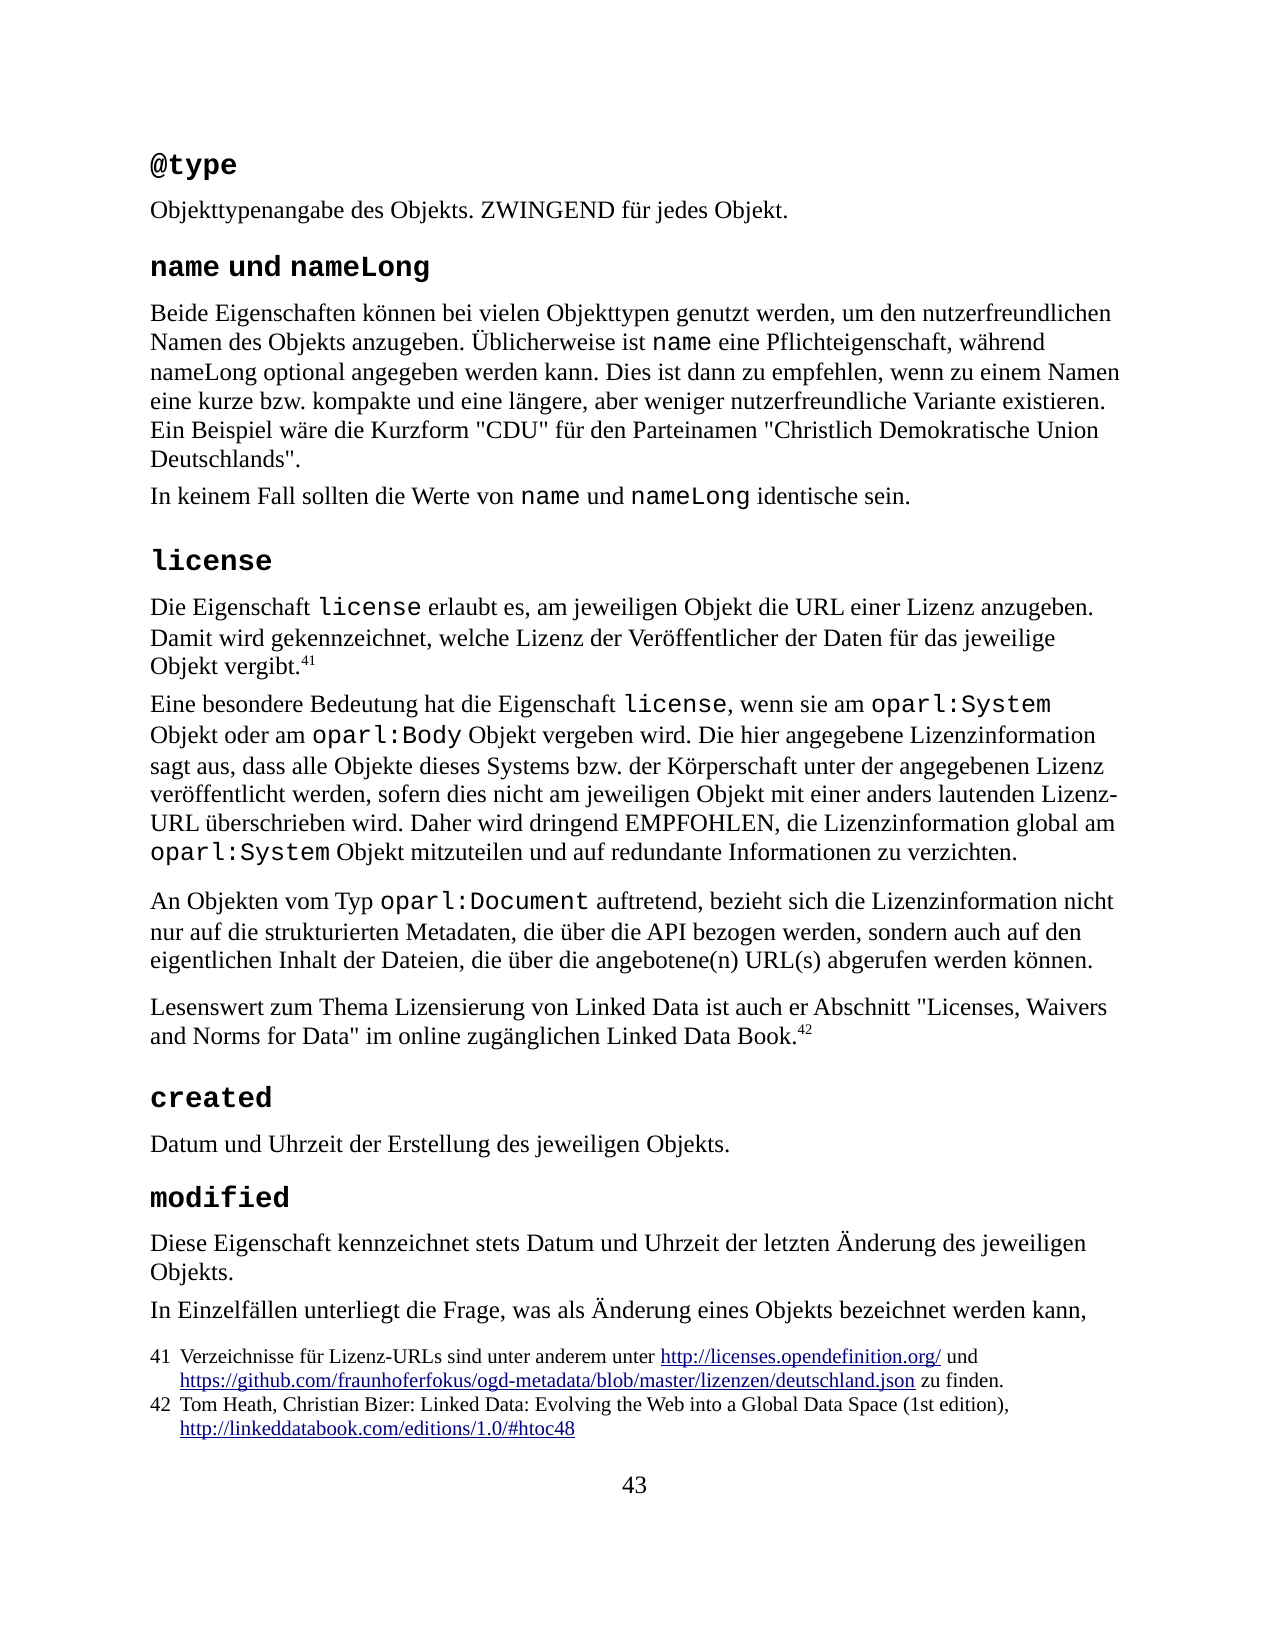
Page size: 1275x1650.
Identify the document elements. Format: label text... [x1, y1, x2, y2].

text In Einzelfällen unterliegt die Frage, was als Änderung eines Objekts bezeichnet werden kann, [150, 1295, 1125, 1323]
text Beide Eigenschaften können bei vielen Objekttypen genutzt werden, um den nutzerfreundlichen Namen des Objekts anzugeben. Üblicherweise ist name eine Pflichteigenschaft, während nameLong optional angegeben werden kann. Dies ist dann zu empfehlen, wenn zu einem Namen eine kurze bzw. kompakte und eine längere, aber weniger nutzerfreundliche Variante existieren. Ein Beispiel wäre die Kurzform "CDU" für den Parteinamen "Christlich Demokratische Union Deutschlands". [150, 298, 1125, 472]
text Die Eigenschaft license erlaubt es, am jeweiligen Objekt die URL einer Lizenz anzugeben. Damit wird gekennzeichnet, welche Lizenz der Veröffentlicher der Daten für das jeweilige Objekt vergibt. [150, 592, 1125, 680]
text Verzeichnisse für Lizenz-URLs sind unter anderem unter http://licenses.opendefinition.org/ und https://github.com/fraunhoferfokus/ogd-metadata/blob/master/lizenzen/deutschland.json zu finden. [150, 1344, 1125, 1392]
subtitle created [150, 1083, 1125, 1116]
subtitle @type [150, 150, 1125, 183]
text Objekttypenangabe des Objekts. ZWINGEND für jedes Objekt. [150, 196, 1125, 224]
subtitle name und nameLong [150, 249, 1125, 285]
text An Objekten vom Typ oparl:Document auftretend, bezieht sich die Lizenzinformation nicht nur auf die strukturierten Metadaten, die über die API bezogen werden, sondern auch auf den eigentlichen Inhalt der Dateien, die über die angebotene(n) URL(s) abgerufen werden können. [150, 886, 1125, 974]
text Datum und Uhrzeit der Erstellung des jeweiligen Objekts. [150, 1129, 1125, 1158]
text Eine besondere Bedeutung hat die Eigenschaft license, wenn sie am oparl:System Objekt oder am oparl:Body Objekt vergeben wird. Die hier angegebene Lizenzinformation sagt aus, dass alle Objekte dieses Systems bzw. der Körperschaft unter der angegebenen Lizenz veröffentlicht werden, sofern dies nicht am jeweiligen Objekt mit einer anders lautenden Lizenz-URL überschrieben wird. Daher wird dringend EMPFOHLEN, die Lizenzinformation global am oparl:System Objekt mitzuteilen und auf redundante Informationen zu verzichten. [150, 689, 1125, 868]
subtitle license [150, 546, 1125, 579]
text In keinem Fall sollten die Werte von name und nameLong identische sein. [150, 481, 1125, 512]
text Diese Eigenschaft kennzeichnet stets Datum und Uhrzeit der letzten Änderung des jeweiligen Objekts. [150, 1228, 1125, 1286]
text Lesenswert zum Thema Lizensierung von Linked Data ist auch er Abschnitt "Licenses, Waivers and Norms for Data" im online zugänglichen Linked Data Book. [150, 992, 1125, 1049]
subtitle modified [150, 1183, 1125, 1216]
text Tom Heath, Christian Bizer: Linked Data: Evolving the Web into a Global Data Space (1st edition), http://linkeddatabook.com/editions/1.0/#htoc48 [150, 1392, 1125, 1440]
